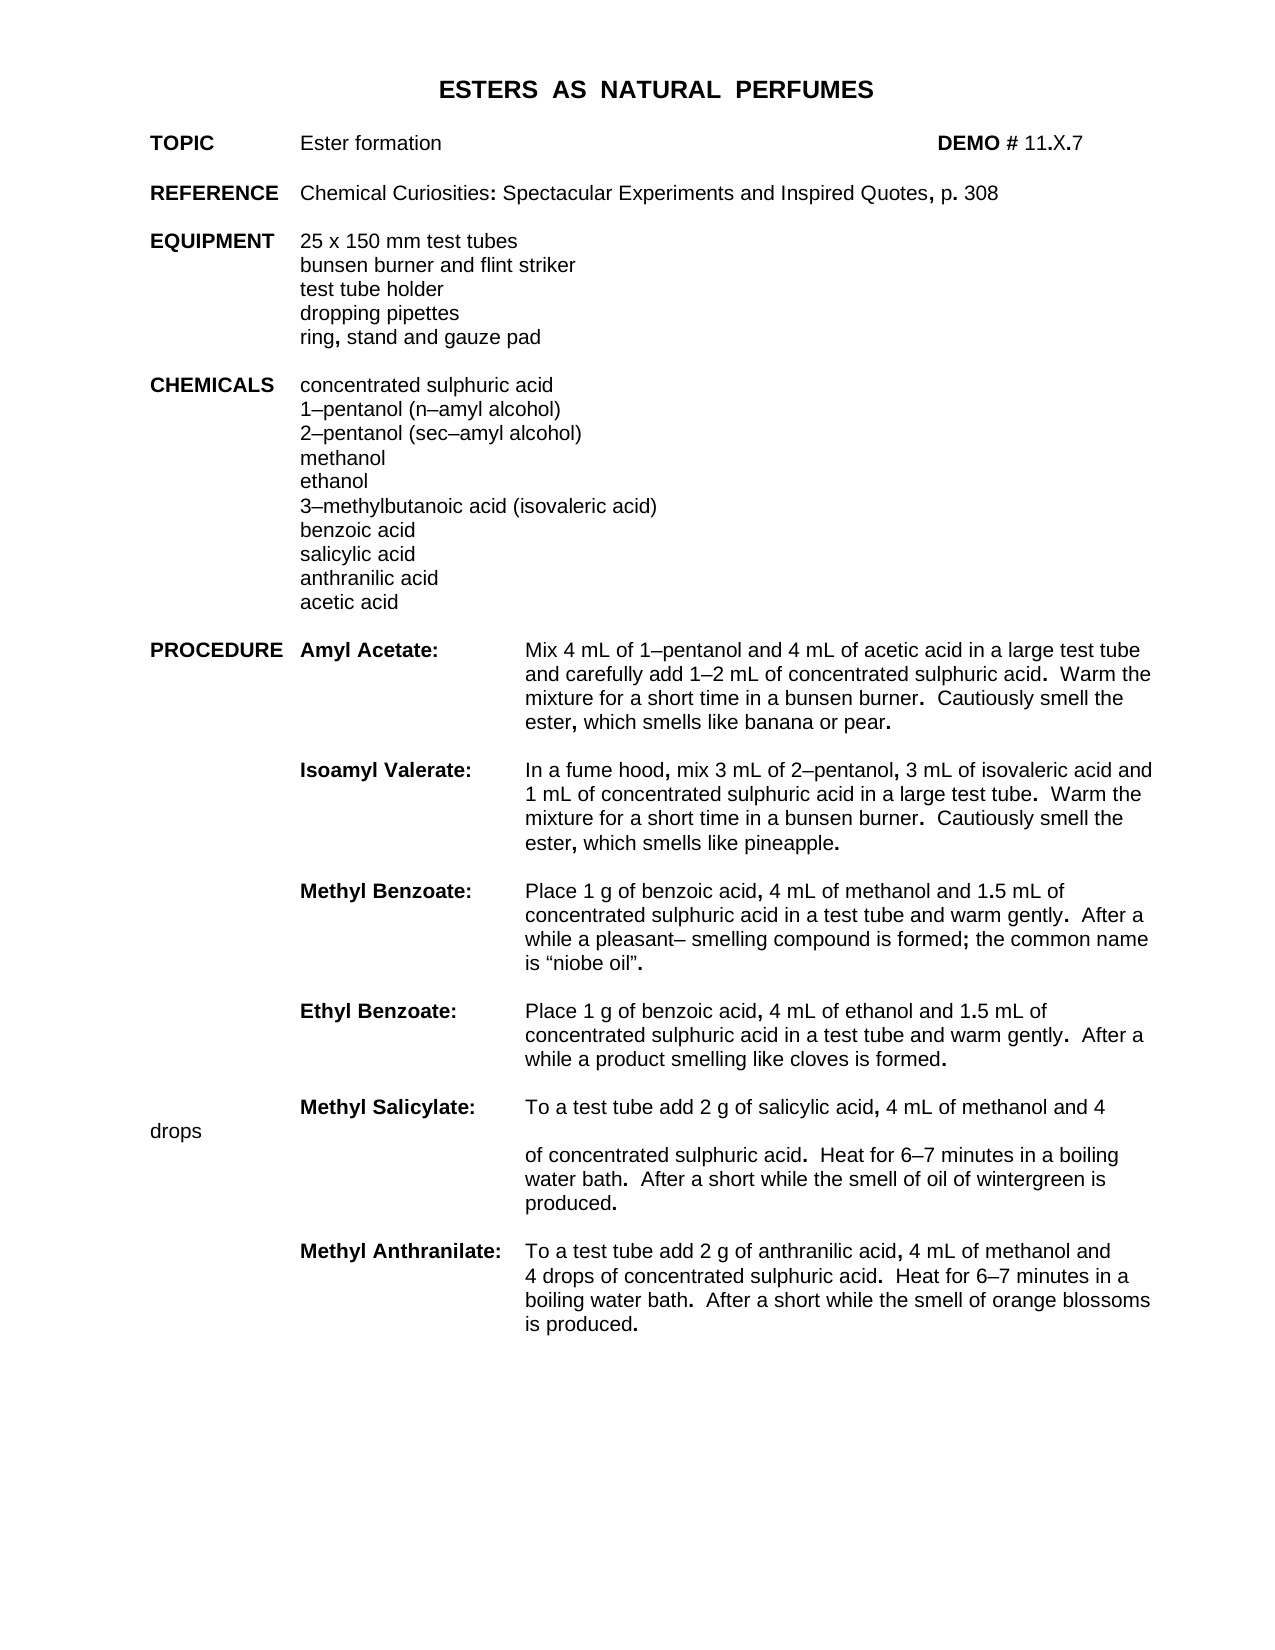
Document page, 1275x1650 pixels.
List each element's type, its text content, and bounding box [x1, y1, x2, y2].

text TOPIC Ester formation DEMO # 11.X.7 [150, 128, 1162, 157]
text acetic acid [150, 590, 1162, 614]
text of concentrated sulphuric acid. Heat for 6–7 minutes in a boiling water bath. After a short while the smell of oil of wintergreen is produced. [525, 1143, 1162, 1215]
text 4 drops of concentrated sulphuric acid. Heat for 6–7 minutes in a boiling water bath. After a short while the smell of orange blossoms is produced. [525, 1263, 1162, 1336]
text 3–methylbutanoic acid (isovaleric acid) [150, 493, 1162, 518]
text bunsen burner and flint striker [150, 253, 1162, 277]
text Methyl Anthranilate: To a test tube add 2 g of anthranilic acid, 4 mL of methanol and [150, 1239, 1162, 1263]
text ring, stand and gauze pad [150, 325, 1162, 349]
text concentrated sulphuric acid in a test tube and warm gently. After a while a product smelling like cloves is formed. [525, 1023, 1162, 1071]
text EQUIPMENT 25 x 150 mm test tubes [150, 229, 1162, 253]
text salicylic acid [150, 542, 1162, 566]
text concentrated sulphuric acid in a test tube and warm gently. After a while a pleasant– smelling compound is formed; the common name is “niobe oil”. [525, 903, 1162, 975]
text CHEMICALS concentrated sulphuric acid [150, 373, 1162, 397]
text dropping pipettes [150, 301, 1162, 325]
text REFERENCE Chemical Curiosities: Spectacular Experiments and Inspired Quotes, p. 308 [150, 181, 1162, 205]
text benzoic acid [150, 518, 1162, 542]
text Isoamyl Valerate: In a fume hood, mix 3 mL of 2–pentanol, 3 mL of isovaleric acid and [150, 758, 1162, 782]
text Methyl Benzoate: Place 1 g of benzoic acid, 4 mL of methanol and 1.5 mL of [150, 878, 1162, 903]
text and carefully add 1–2 mL of concentrated sulphuric acid. Warm the mixture for a short time in a bunsen burner. Cautiously smell the ester, which smells like banana or pear. [525, 662, 1162, 734]
text Ethyl Benzoate: Place 1 g of benzoic acid, 4 mL of ethanol and 1.5 mL of [150, 999, 1162, 1023]
text 1 mL of concentrated sulphuric acid in a large test tube. Warm the mixture for a short time in a bunsen burner. Cautiously smell the ester, which smells like pineapple. [525, 782, 1162, 854]
text PROCEDURE Amyl Acetate: Mix 4 mL of 1–pentanol and 4 mL of acetic acid in a large test tube [150, 638, 1162, 662]
text 2–pentanol (sec–amyl alcohol) [150, 421, 1162, 445]
text ESTERS AS NATURAL PERFUMES [150, 75, 1162, 104]
text 1–pentanol (n–amyl alcohol) [150, 397, 1162, 421]
text Methyl Salicylate: To a test tube add 2 g of salicylic acid, 4 mL of methanol and 4 drops [150, 1095, 1162, 1143]
text test tube holder [150, 277, 1162, 301]
text ethanol [150, 469, 1162, 493]
text methanol [150, 445, 1162, 469]
text anthranilic acid [150, 566, 1162, 590]
